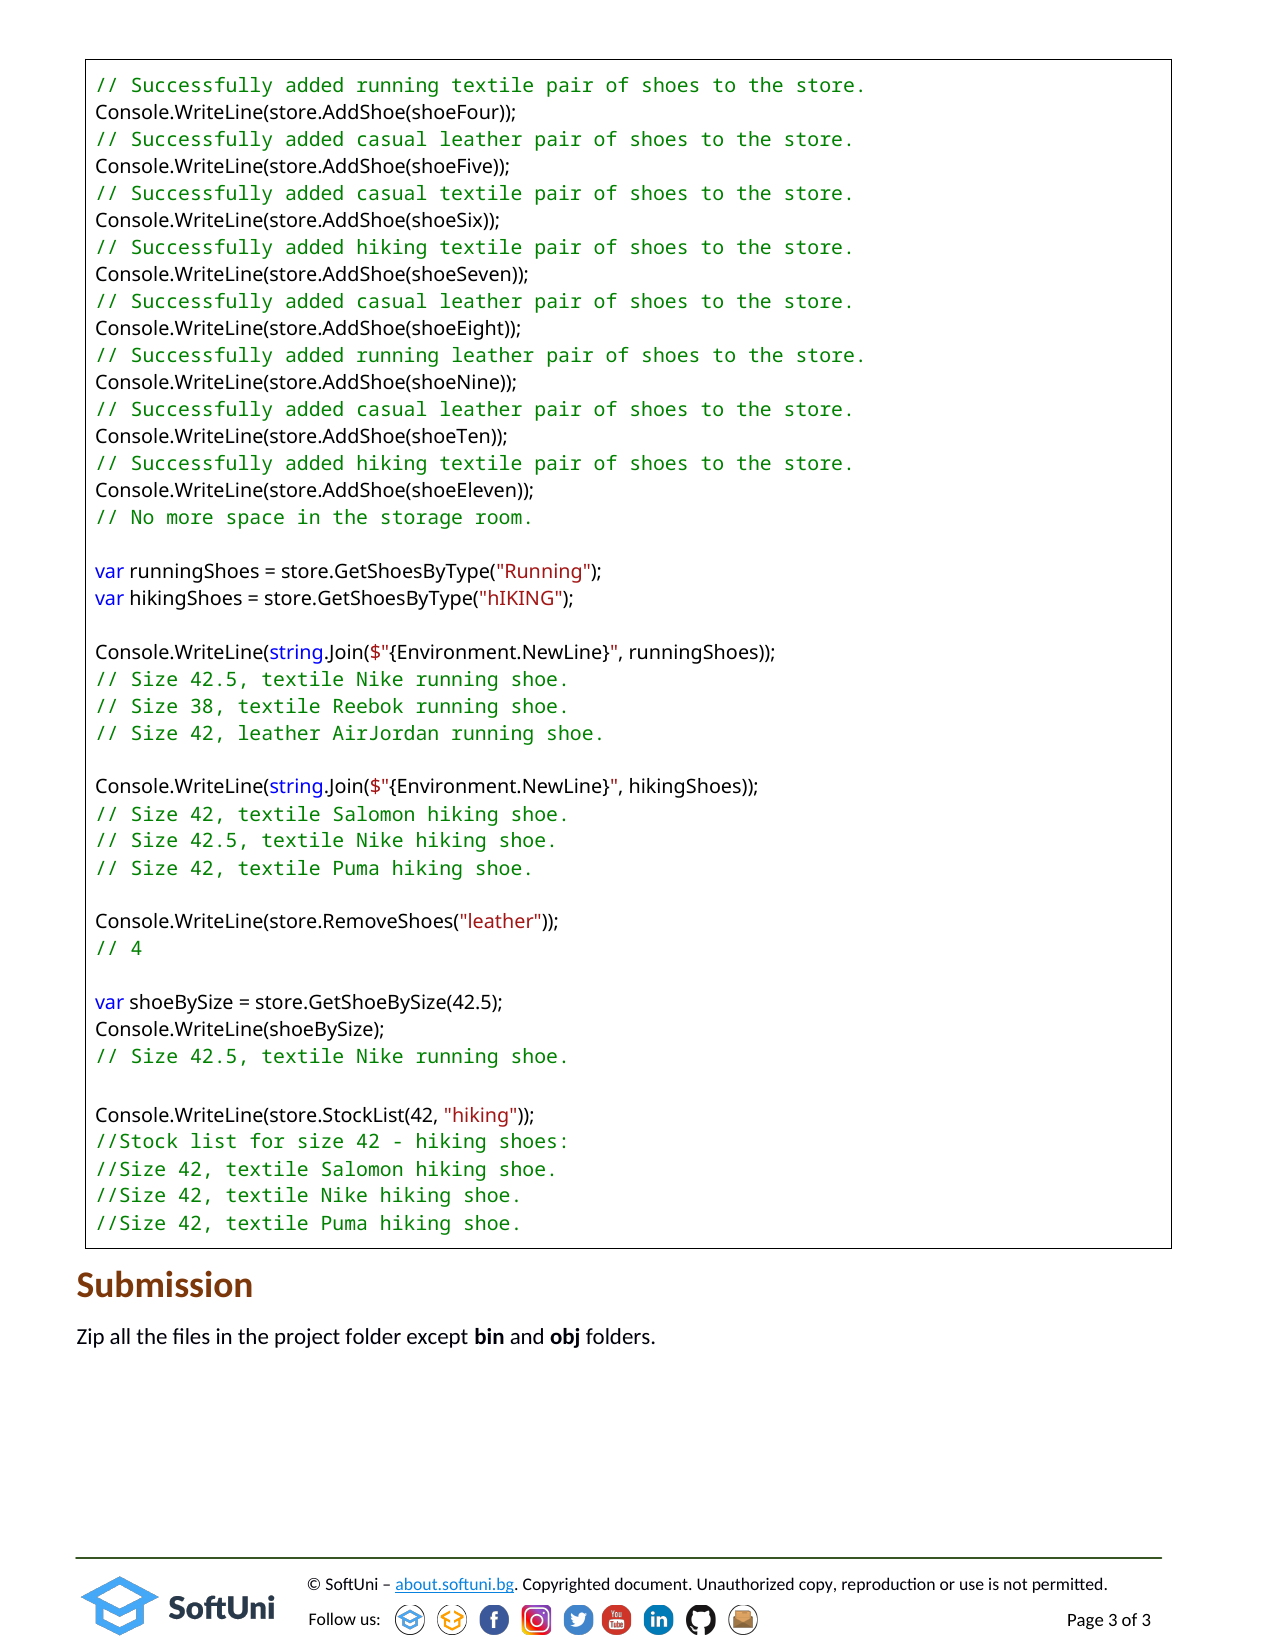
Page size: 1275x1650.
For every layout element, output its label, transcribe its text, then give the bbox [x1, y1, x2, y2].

text Zip all the files in the project folder except bin and obj folders. [76, 1322, 1198, 1350]
picture [437, 1605, 467, 1635]
picture [395, 1605, 425, 1635]
picture [601, 1605, 632, 1635]
picture [479, 1605, 509, 1635]
picture [728, 1605, 758, 1635]
picture [644, 1628, 652, 1635]
subtitle Submission [76, 1261, 1198, 1307]
picture [521, 1605, 552, 1635]
picture [74, 1570, 281, 1641]
picture [667, 1605, 674, 1613]
picture [665, 1626, 674, 1635]
table_cell // Successfully added running textile pair of shoes to the store. Console.WriteLine(store.AddShoe(shoeFour)); // Successfully added casual leather pair of shoes to the store. Console.WriteLine(store.AddShoe(shoeFive)); // Successfully added casual textile pair of shoes to the store. Console.WriteLine(store.AddShoe(shoeSix)); // Successfully added hiking textile pair of shoes to the store. Console.WriteLine(store.AddShoe(shoeSeven)); // Successfully added casual leather pair of shoes to the store. Console.WriteLine(store.AddShoe(shoeEight)); // Successfully added running leather pair of shoes to the store. Console.WriteLine(store.AddShoe(shoeNine)); // Successfully added casual leather pair of shoes to the store. Console.WriteLine(store.AddShoe(shoeTen)); // Successfully added hiking textile pair of shoes to the store. Console.WriteLine(store.AddShoe(shoeEleven)); // No more space in the storage room. var runningShoes = store.GetShoesByType("Running"); var hikingShoes = store.GetShoesByType("hIKING"); Console.WriteLine(string.Join($"{Environment.NewLine}", runningShoes)); // Size 42.5, textile Nike running shoe. // Size 38, textile Reebok running shoe. // Size 42, leather AirJordan running shoe. Console.WriteLine(string.Join($"{Environment.NewLine}", hikingShoes)); // Size 42, textile Salomon hiking shoe. // Size 42.5, textile Nike hiking shoe. // Size 42, textile Puma hiking shoe. Console.WriteLine(store.RemoveShoes("leather")); // 4 var shoeBySize = store.GetShoeBySize(42.5); Console.WriteLine(shoeBySize); // Size 42.5, textile Nike running shoe. Console.WriteLine(store.StockList(42, "hiking")); //Stock list for size 42 - hiking shoes: //Size 42, textile Salomon hiking shoe. //Size 42, textile Nike hiking shoe. //Size 42, textile Puma hiking shoe. [86, 60, 1171, 1247]
picture [686, 1605, 716, 1635]
picture [657, 1617, 667, 1626]
picture [563, 1605, 594, 1635]
